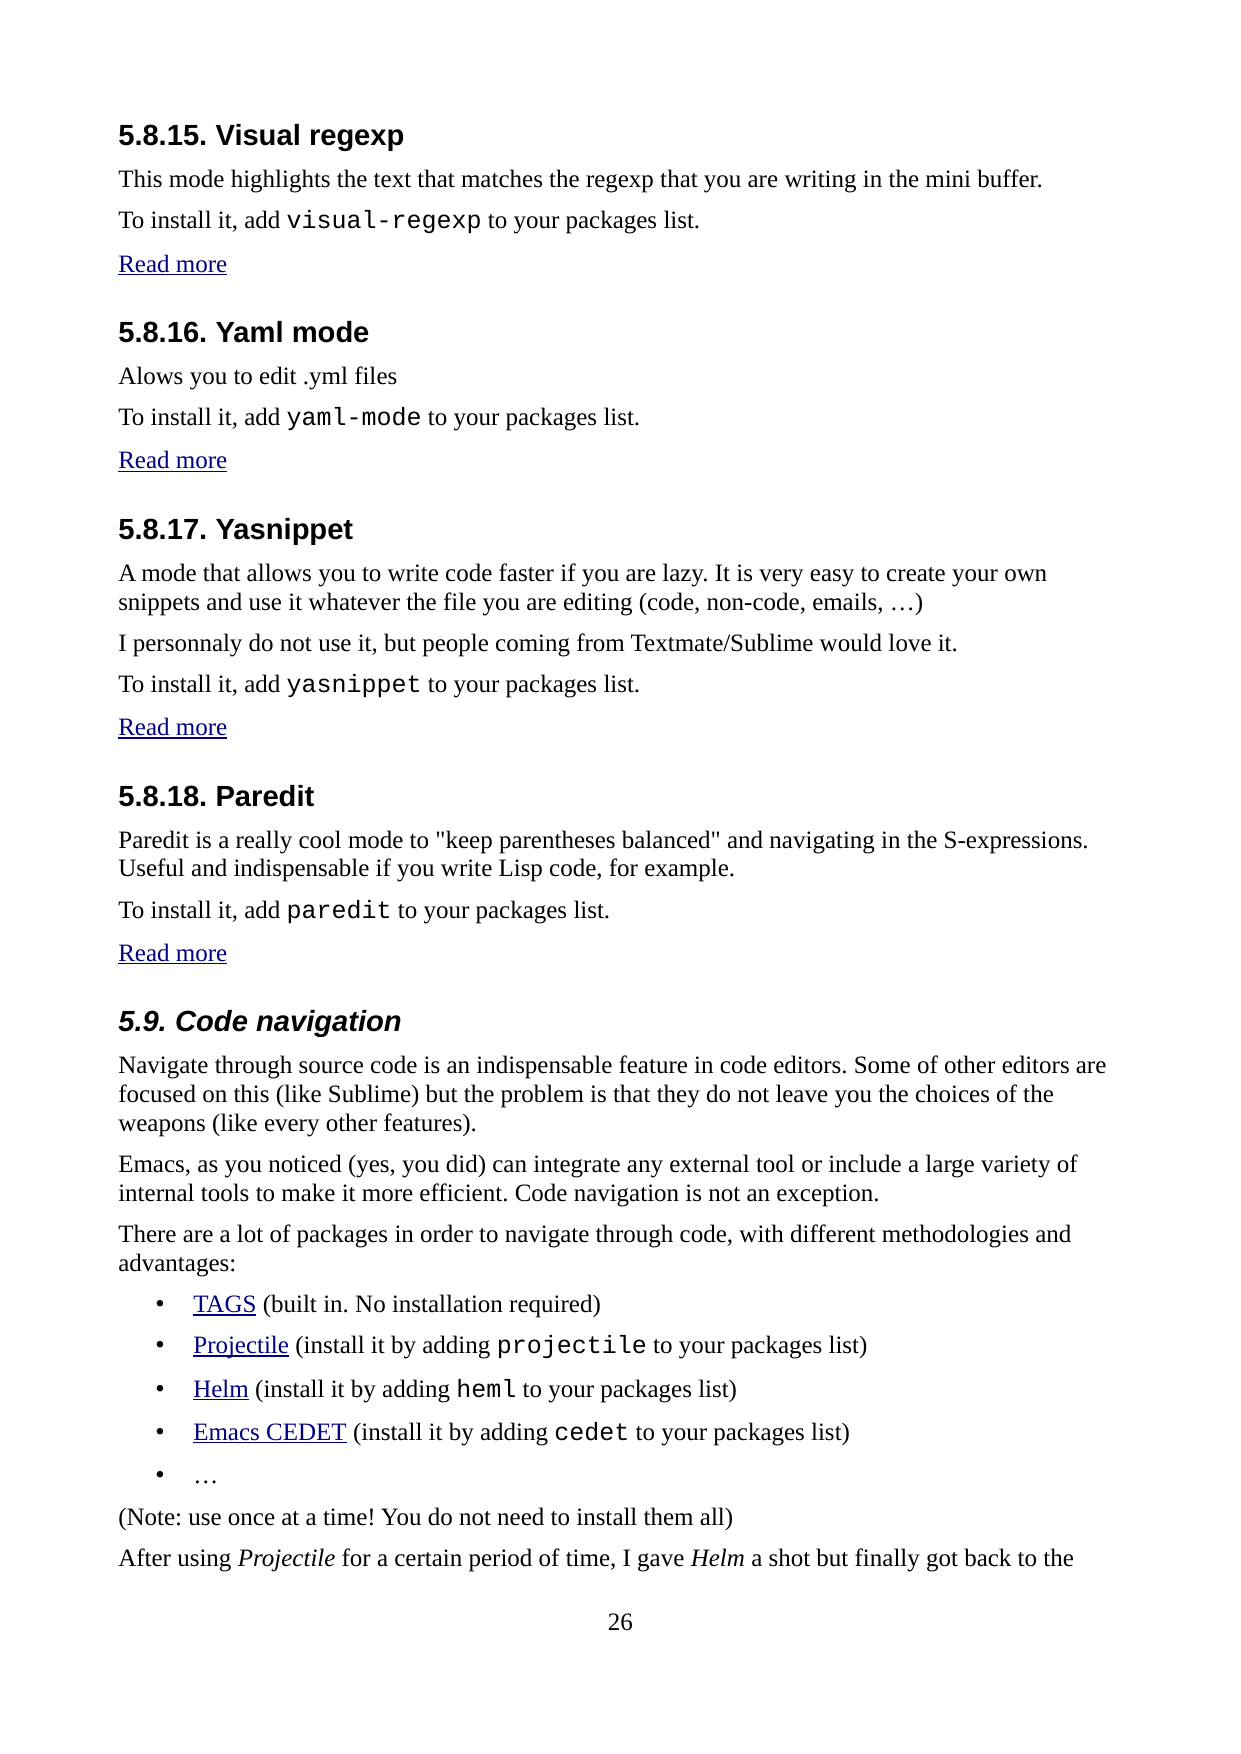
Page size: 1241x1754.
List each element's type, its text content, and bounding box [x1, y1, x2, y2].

text Read more [118, 446, 1122, 474]
text This mode highlights the text that matches the regexp that you are writing in the mini buffer. [118, 164, 1122, 193]
list TAGS (built in. No installation required) [156, 1289, 1122, 1318]
text To install it, add yaml-mode to your packages list. [118, 402, 1122, 433]
text Navigate through source code is an indispensable feature in code editors. Some of other editors are focused on this (like Sublime) but the problem is that they do not leave you the choices of the weapons (like every other features). [118, 1050, 1122, 1137]
subtitle Yaml mode [118, 315, 1122, 348]
text Read more [118, 249, 1122, 277]
text I personnaly do not use it, but people coming from Textmate/Sublime would love it. [118, 628, 1122, 657]
text Read more [118, 938, 1122, 967]
list Emacs CEDET (install it by adding cedet to your packages list) [156, 1417, 1122, 1448]
text Paredit is a really cool mode to "keep parentheses balanced" and navigating in the S-expressions. Useful and indispensable if you write Lisp code, for example. [118, 825, 1122, 882]
text To install it, add paredit to your packages list. [118, 895, 1122, 926]
text There are a lot of packages in order to navigate through code, with different methodologies and advantages: [118, 1219, 1122, 1277]
text To install it, add visual-regexp to your packages list. [118, 205, 1122, 236]
text After using Projectile for a certain period of time, I gave Helm a shot but finally got back to the [118, 1543, 1122, 1572]
list … [156, 1460, 1122, 1489]
list Helm (install it by adding heml to your packages list) [156, 1374, 1122, 1404]
text Emacs, as you noticed (yes, you did) can integrate any external tool or include a large variety of internal tools to make it more efficient. Code navigation is not an exception. [118, 1149, 1122, 1207]
text Read more [118, 712, 1122, 741]
list Projectile (install it by adding projectile to your packages list) [156, 1330, 1122, 1361]
subtitle Yasnippet [118, 512, 1122, 545]
text Alows you to edit .yml files [118, 361, 1122, 390]
text (Note: use once at a time! You do not need to install them all) [118, 1502, 1122, 1530]
subtitle Visual regexp [118, 118, 1122, 152]
subtitle Paredit [118, 779, 1122, 812]
subtitle Code navigation [118, 1004, 1122, 1038]
text To install it, add yasnippet to your packages list. [118, 669, 1122, 700]
text A mode that allows you to write code faster if you are lazy. It is very easy to create your own snippets and use it whatever the file you are editing (code, non-code, emails, …) [118, 558, 1122, 615]
